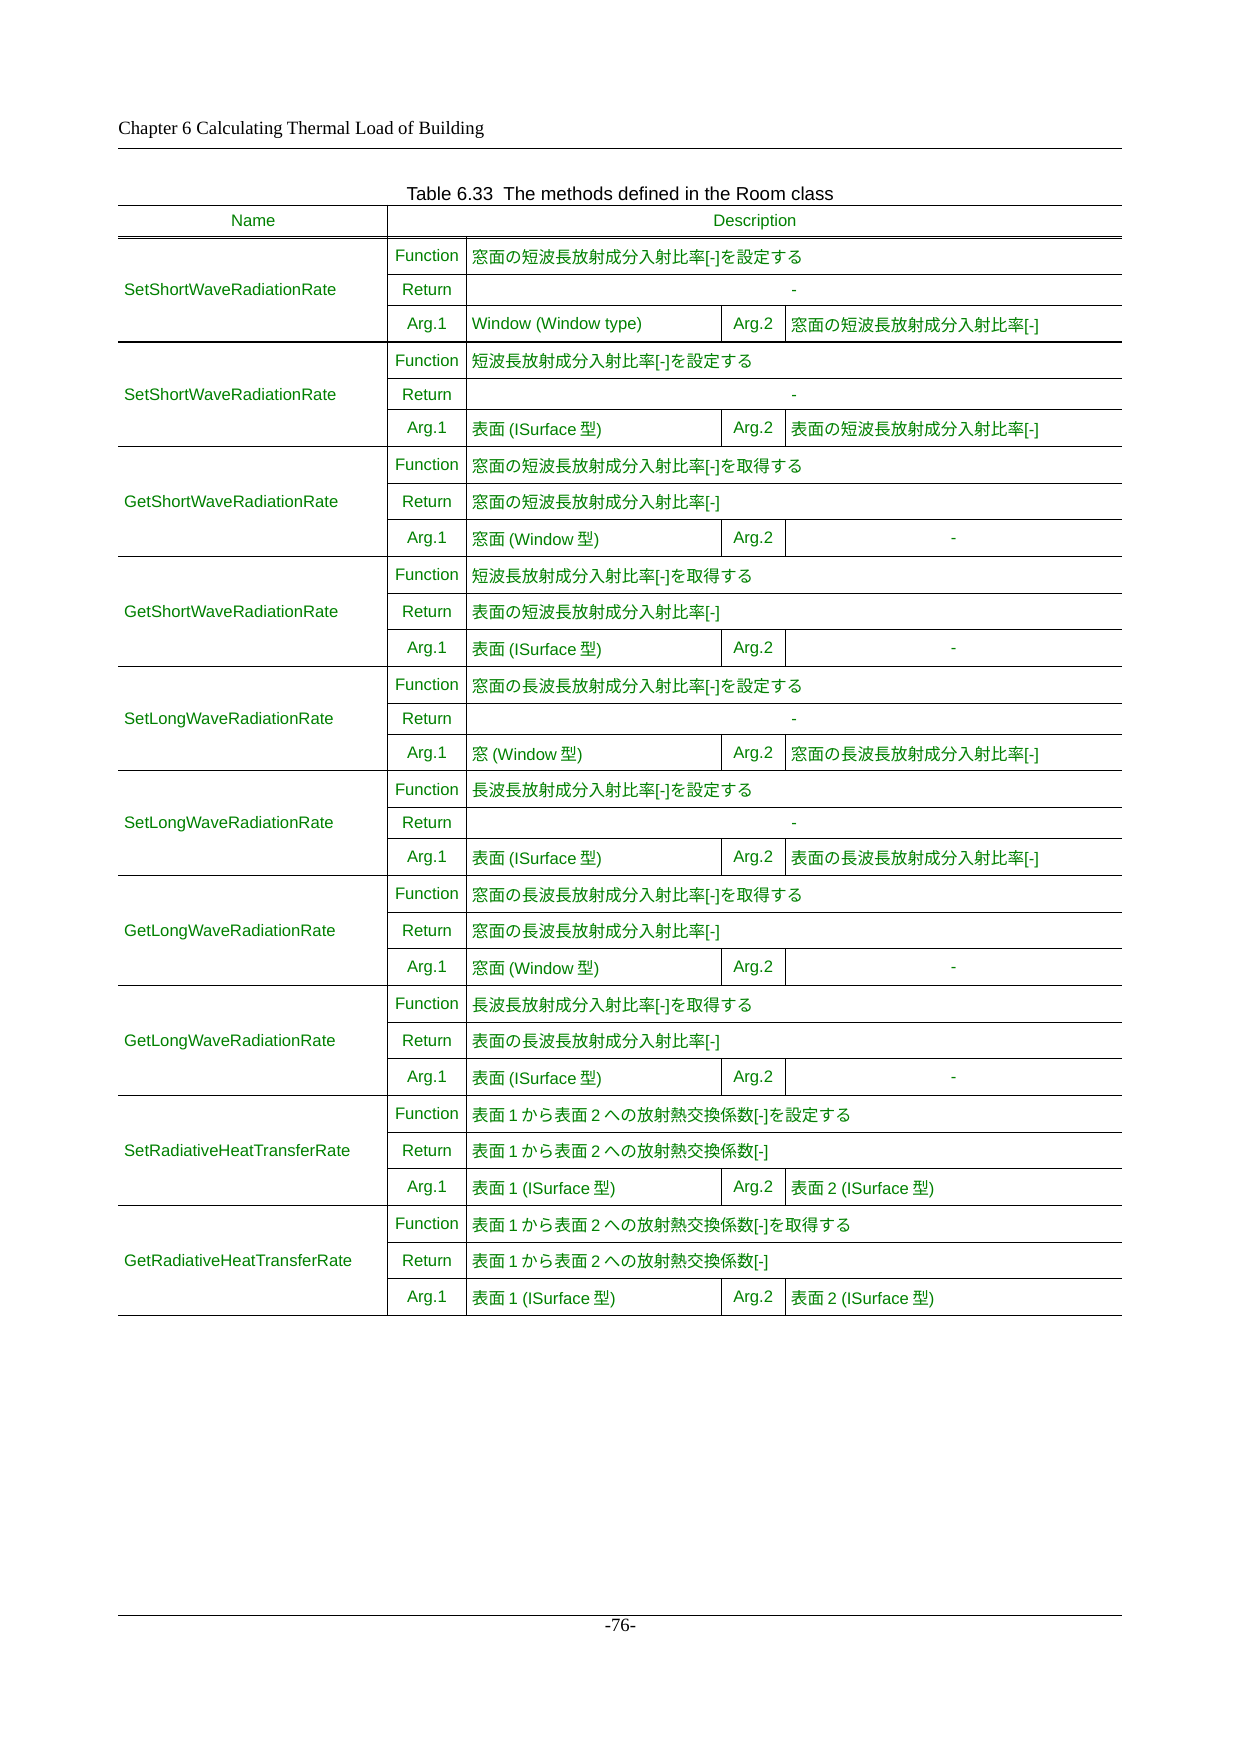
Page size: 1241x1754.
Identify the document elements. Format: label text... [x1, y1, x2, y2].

table_cell 表面の長波長放射成分入射比率[-] [786, 839, 1122, 875]
table_cell 窓面の長波長放射成分入射比率[-] [786, 735, 1122, 770]
table_cell 表面 (ISurface型) [467, 1059, 721, 1095]
table_cell 表面 (ISurface型) [467, 839, 721, 875]
table_cell Window (Window type) [467, 306, 721, 341]
table_cell Return [388, 1023, 466, 1058]
table_cell - [786, 1059, 1122, 1095]
table_cell 表面1 (ISurface型) [467, 1169, 721, 1205]
table_cell SetLongWaveRadiationRate [118, 771, 387, 875]
table_cell Arg.1 [388, 949, 466, 985]
table_cell 長波長放射成分入射比率[-]を取得する [467, 986, 1122, 1022]
table_cell - [467, 379, 1122, 409]
table_cell 表面1から表面2への放射熱交換係数[-]を設定する [467, 1096, 1122, 1132]
table_cell 窓面の長波長放射成分入射比率[-] [467, 913, 1122, 948]
table_cell 窓面 (Window型) [467, 520, 721, 556]
table_cell Arg.2 [722, 1279, 785, 1315]
table_cell 表面1から表面2への放射熱交換係数[-]を取得する [467, 1206, 1122, 1242]
table_header Description [388, 206, 1122, 236]
table_cell 窓面の短波長放射成分入射比率[-]を設定する [467, 239, 1122, 274]
table_cell GetLongWaveRadiationRate [118, 986, 387, 1095]
table_cell 窓面の長波長放射成分入射比率[-]を設定する [467, 667, 1122, 703]
table_cell Arg.2 [722, 410, 785, 446]
table_cell - [786, 520, 1122, 556]
table_cell SetLongWaveRadiationRate [118, 667, 387, 770]
table_cell Return [388, 913, 466, 948]
table_cell 表面の長波長放射成分入射比率[-] [467, 1023, 1122, 1058]
table_cell Function [388, 343, 466, 378]
text Table 6.33 The methods defined in the Room class [118, 184, 1122, 204]
table_cell 窓面 (Window型) [467, 949, 721, 985]
table_cell Return [388, 808, 466, 838]
table_cell Arg.2 [722, 630, 785, 666]
table_cell 窓面の短波長放射成分入射比率[-]を取得する [467, 447, 1122, 483]
table_cell Function [388, 876, 466, 912]
table_cell Return [388, 379, 466, 409]
table_cell Return [388, 1243, 466, 1278]
table_cell Arg.1 [388, 1059, 466, 1095]
table_cell 表面1 (ISurface型) [467, 1279, 721, 1315]
table_cell 窓面の長波長放射成分入射比率[-]を取得する [467, 876, 1122, 912]
table_cell Function [388, 239, 466, 274]
table_cell Arg.1 [388, 630, 466, 666]
table_cell GetShortWaveRadiationRate [118, 557, 387, 666]
table_cell 表面の短波長放射成分入射比率[-] [467, 594, 1122, 629]
table_cell 長波長放射成分入射比率[-]を設定する [467, 771, 1122, 807]
table_cell SetShortWaveRadiationRate [118, 239, 387, 341]
table_cell 窓面の短波長放射成分入射比率[-] [467, 484, 1122, 519]
table_cell SetRadiativeHeatTransferRate [118, 1096, 387, 1205]
table_cell - [467, 275, 1122, 305]
table_cell Arg.2 [722, 839, 785, 875]
table_cell Arg.1 [388, 1279, 466, 1315]
table_cell 短波長放射成分入射比率[-]を設定する [467, 343, 1122, 378]
table_cell Arg.2 [722, 520, 785, 556]
table_cell 短波長放射成分入射比率[-]を取得する [467, 557, 1122, 593]
table_cell Arg.1 [388, 1169, 466, 1205]
table_cell Arg.2 [722, 306, 785, 341]
table_cell - [786, 949, 1122, 985]
table_cell Function [388, 557, 466, 593]
table_cell GetRadiativeHeatTransferRate [118, 1206, 387, 1315]
table_cell 表面1から表面2への放射熱交換係数[-] [467, 1133, 1122, 1168]
table_cell - [467, 808, 1122, 838]
table_cell 表面1から表面2への放射熱交換係数[-] [467, 1243, 1122, 1278]
table_cell Arg.2 [722, 1059, 785, 1095]
table_header Name [118, 206, 387, 236]
table_cell Arg.1 [388, 735, 466, 770]
table_cell Arg.1 [388, 306, 466, 341]
table_cell Arg.1 [388, 520, 466, 556]
table_cell 窓 (Window型) [467, 735, 721, 770]
table_cell Return [388, 704, 466, 734]
table_cell Return [388, 484, 466, 519]
table_cell 表面 (ISurface型) [467, 410, 721, 446]
table_cell 表面2 (ISurface型) [786, 1169, 1122, 1205]
table_cell Return [388, 275, 466, 305]
table_cell - [786, 630, 1122, 666]
table_cell Return [388, 594, 466, 629]
table_cell Arg.1 [388, 839, 466, 875]
table_cell Arg.2 [722, 1169, 785, 1205]
table_cell 表面2 (ISurface型) [786, 1279, 1122, 1315]
table_cell GetShortWaveRadiationRate [118, 447, 387, 556]
table_cell Function [388, 1206, 466, 1242]
table_cell Function [388, 771, 466, 807]
table_cell SetShortWaveRadiationRate [118, 343, 387, 446]
table_cell Function [388, 667, 466, 703]
table_cell - [467, 704, 1122, 734]
table_cell Return [388, 1133, 466, 1168]
table_cell Function [388, 986, 466, 1022]
table_cell GetLongWaveRadiationRate [118, 876, 387, 985]
table_cell 窓面の短波長放射成分入射比率[-] [786, 306, 1122, 341]
table_cell 表面の短波長放射成分入射比率[-] [786, 410, 1122, 446]
table_cell Function [388, 447, 466, 483]
table_cell Function [388, 1096, 466, 1132]
table_cell Arg.2 [722, 735, 785, 770]
table_cell Arg.2 [722, 949, 785, 985]
table_cell Arg.1 [388, 410, 466, 446]
table_cell 表面 (ISurface型) [467, 630, 721, 666]
